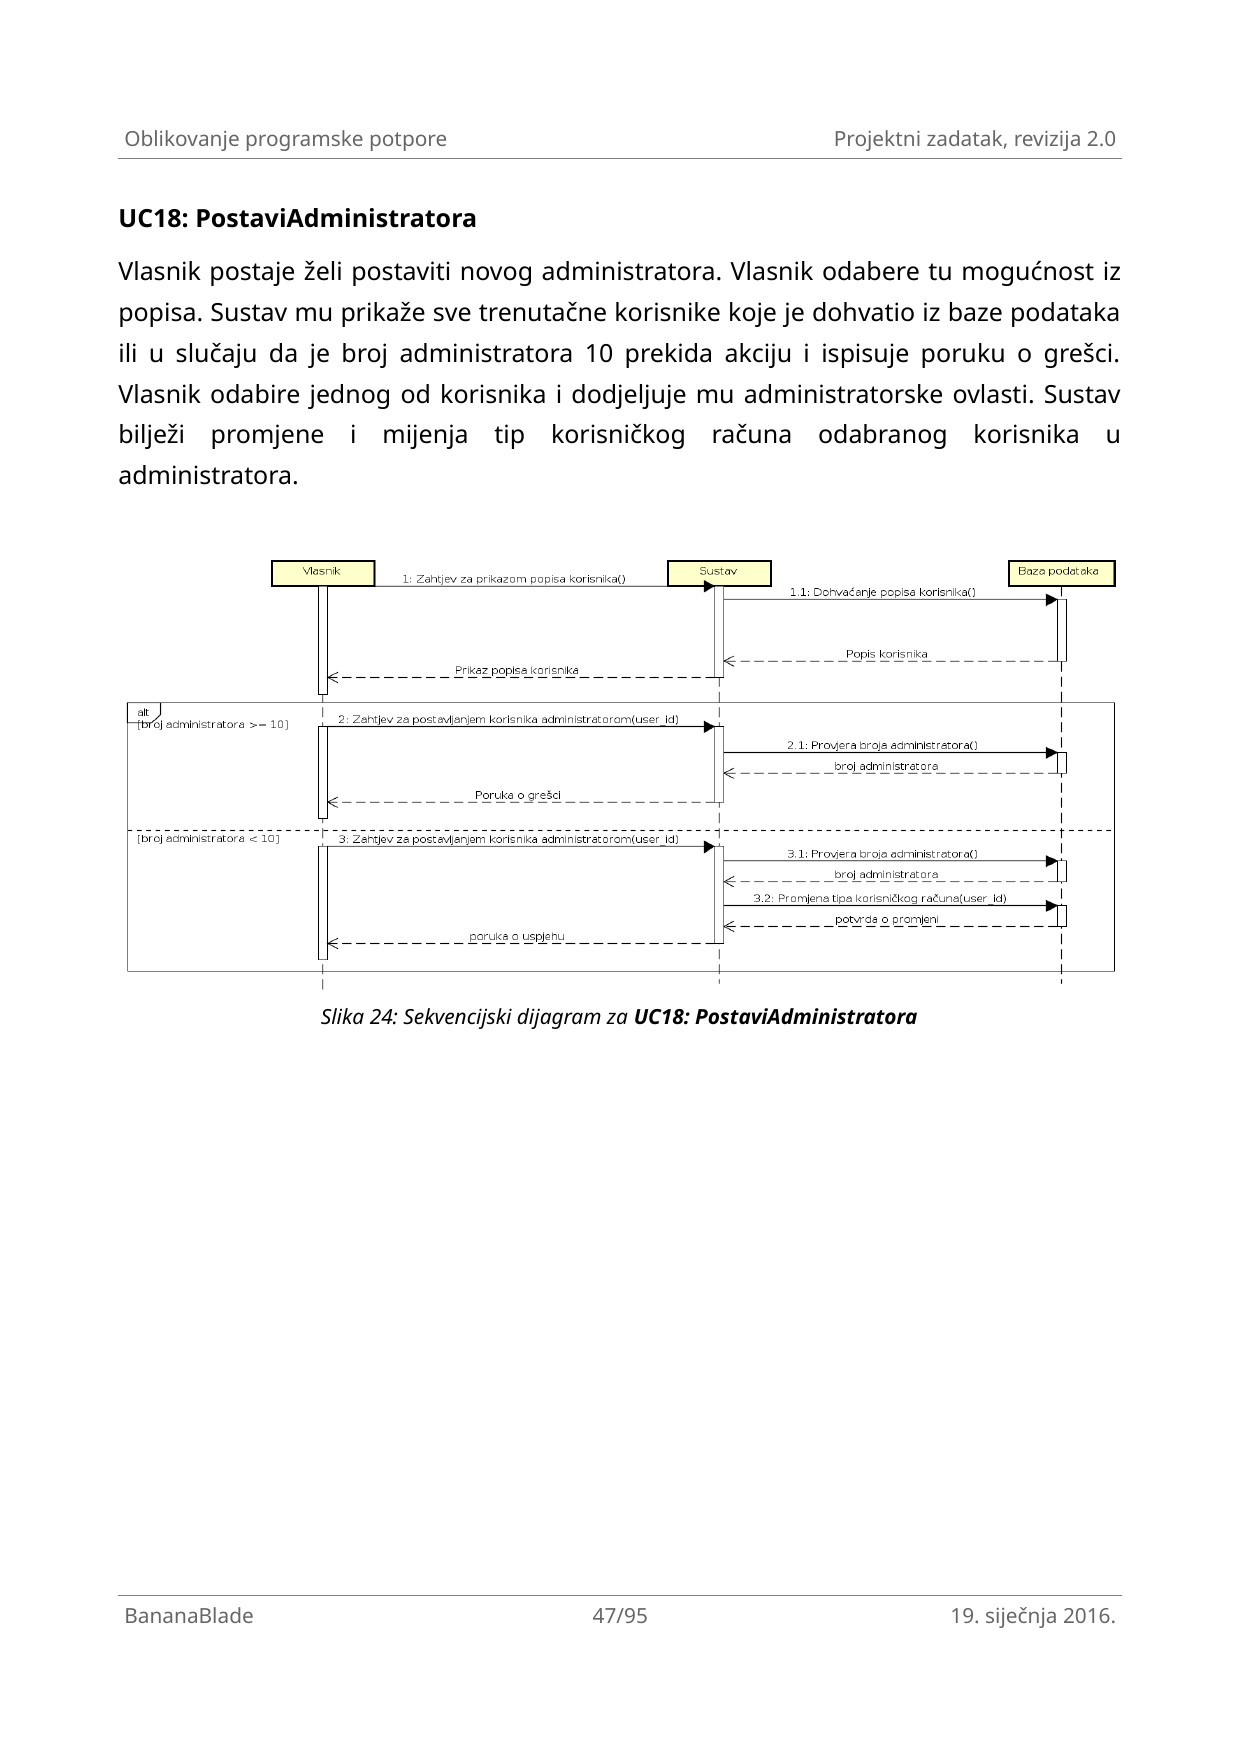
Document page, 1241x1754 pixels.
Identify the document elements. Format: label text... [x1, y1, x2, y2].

picture [118, 552, 1123, 997]
subtitle UC18: PostaviAdministratora [118, 201, 1122, 234]
text Vlasnik postaje želi postaviti novog administratora. Vlasnik odabere tu mogućnost iz popisa. Sustav mu prikaže sve trenutačne korisnike koje je dohvatio iz baze podataka ili u slučaju da je broj administratora 10 prekida akciju i ispisuje poruku o grešci. Vlasnik odabire jednog od korisnika i dodjeljuje mu administratorske ovlasti. Sustav bilježi promjene i mijenja tip korisničkog računa odabranog korisnika u administratora. [118, 254, 1122, 492]
text Slika 24: Sekvencijski dijagram za UC18: PostaviAdministratora [118, 997, 1122, 1031]
